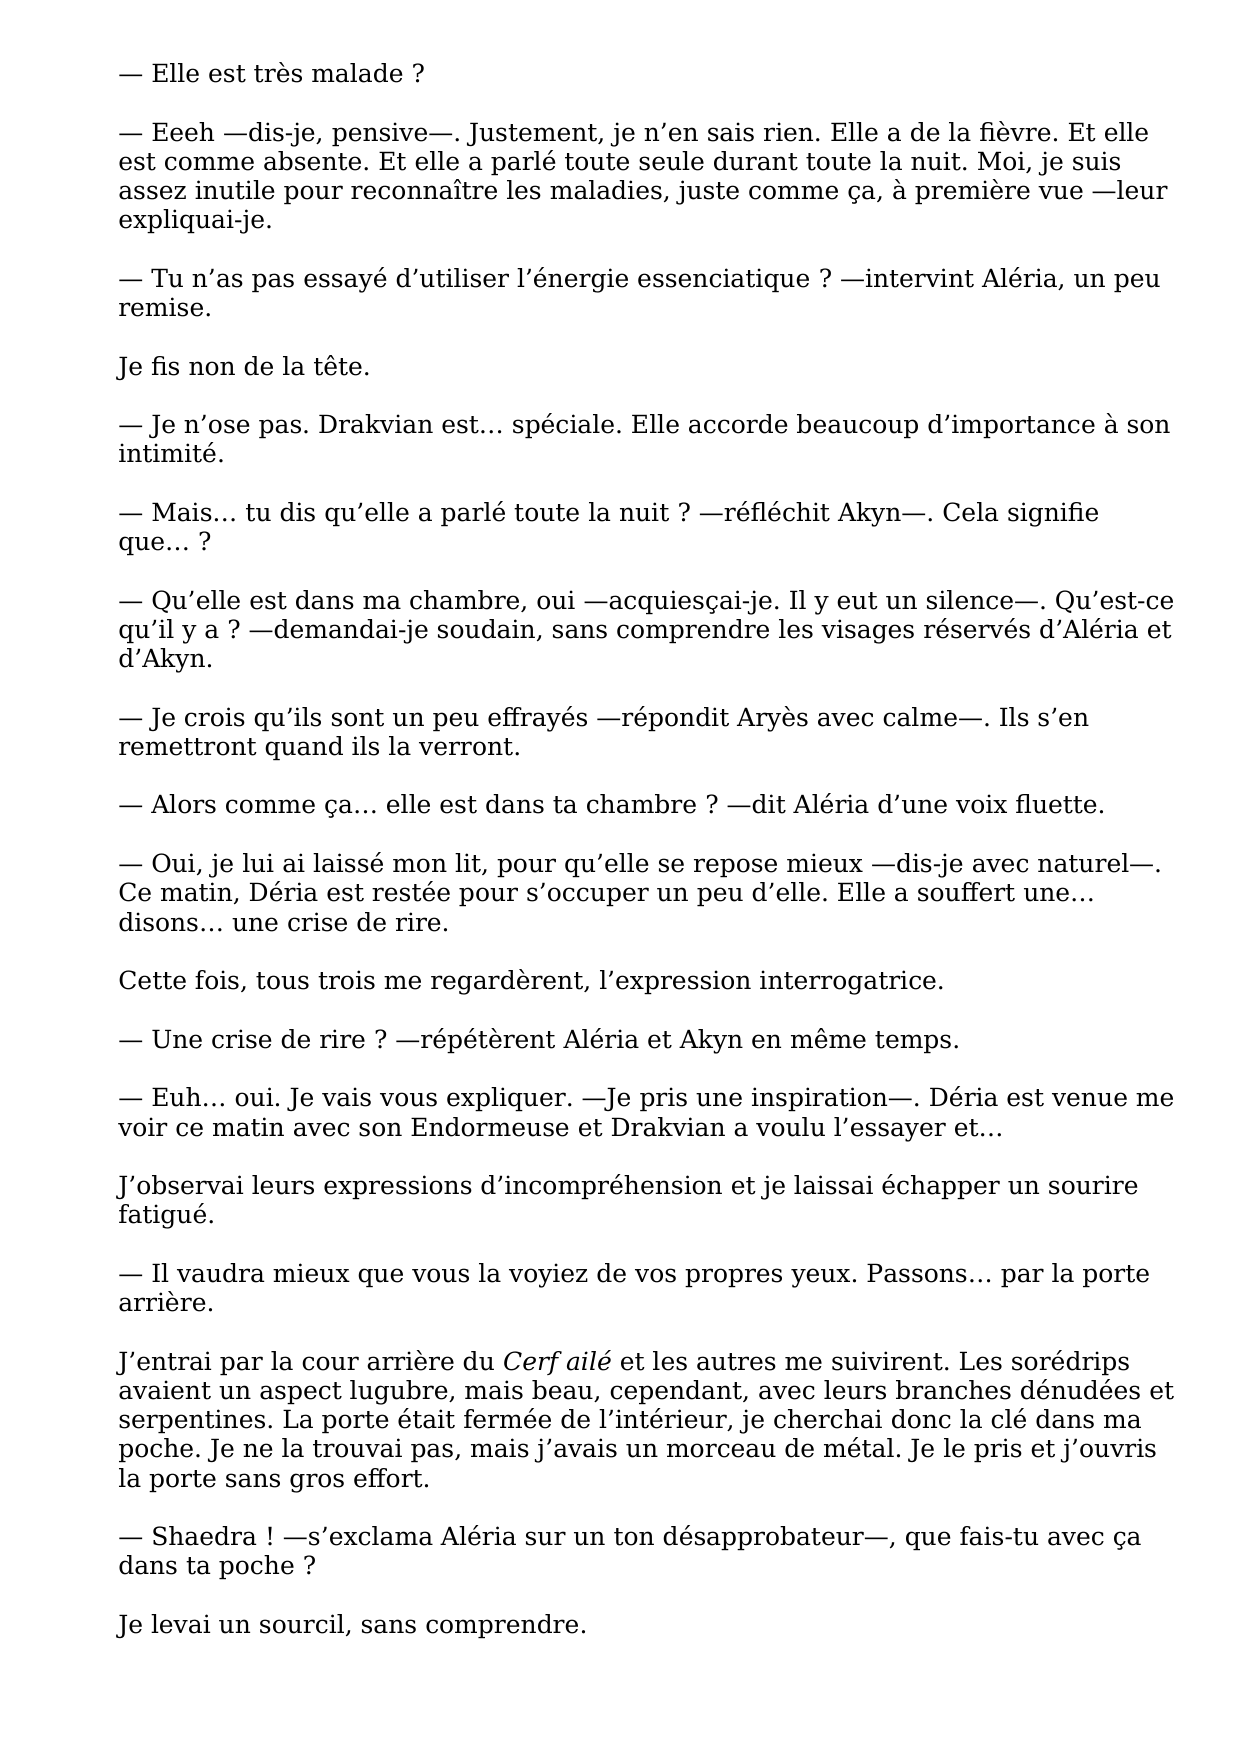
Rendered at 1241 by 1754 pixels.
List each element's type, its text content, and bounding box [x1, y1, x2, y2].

text — Euh… oui. Je vais vous expliquer. —Je pris une inspiration—. Déria est venue me voir ce matin avec son Endormeuse et Drakvian a voulu l’essayer et… [118, 1084, 1181, 1142]
text J’entrai par la cour arrière du Cerf ailé et les autres me suivirent. Les sorédrips avaient un aspect lugubre, mais beau, cependant, avec leurs branches dénudées et serpentines. La porte était fermée de l’intérieur, je cherchai donc la clé dans ma poche. Je ne la trouvai pas, mais j’avais un morceau de métal. Je le pris et j’ouvris la porte sans gros effort. [118, 1347, 1181, 1493]
text — Une crise de rire ? —répétèrent Aléria et Akyn en même temps. [118, 1025, 1181, 1054]
text — Eeeh —dis-je, pensive—. Justement, je n’en sais rien. Elle a de la fièvre. Et elle est comme absente. Et elle a parlé toute seule durant toute la nuit. Moi, je suis assez inutile pour reconnaître les maladies, juste comme ça, à première vue —leur expliquai-je. [118, 118, 1181, 234]
text — Alors comme ça… elle est dans ta chambre ? —dit Aléria d’une voix fluette. [118, 791, 1181, 820]
text — Mais… tu dis qu’elle a parlé toute la nuit ? —réfléchit Akyn—. Cela signifie que… ? [118, 498, 1181, 556]
text — Je n’ose pas. Drakvian est… spéciale. Elle accorde beaucoup d’importance à son intimité. [118, 410, 1181, 469]
text Je levai un sourcil, sans comprendre. [118, 1610, 1181, 1639]
text — Oui, je lui ai laissé mon lit, pour qu’elle se repose mieux —dis-je avec naturel—. Ce matin, Déria est restée pour s’occuper un peu d’elle. Elle a souffert une… disons… une crise de rire. [118, 849, 1181, 937]
text — Qu’elle est dans ma chambre, oui —acquiesçai-je. Il y eut un silence—. Qu’est-ce qu’il y a ? —demandai-je soudain, sans comprendre les visages réservés d’Aléria et d’Akyn. [118, 586, 1181, 673]
text — Je crois qu’ils sont un peu effrayés —répondit Aryès avec calme—. Ils s’en remettront quand ils la verront. [118, 703, 1181, 761]
text J’observai leurs expressions d’incompréhension et je laissai échapper un sourire fatigué. [118, 1171, 1181, 1230]
text Je fis non de la tête. [118, 352, 1181, 381]
text — Shaedra ! —s’exclama Aléria sur un ton désapprobateur—, que fais-tu avec ça dans ta poche ? [118, 1522, 1181, 1581]
text — Tu n’as pas essayé d’utiliser l’énergie essenciatique ? —intervint Aléria, un peu remise. [118, 264, 1181, 322]
text Cette fois, tous trois me regardèrent, l’expression interrogatrice. [118, 966, 1181, 996]
text — Il vaudra mieux que vous la voyiez de vos propres yeux. Passons… par la porte arrière. [118, 1259, 1181, 1318]
text — Elle est très malade ? [118, 59, 1181, 88]
